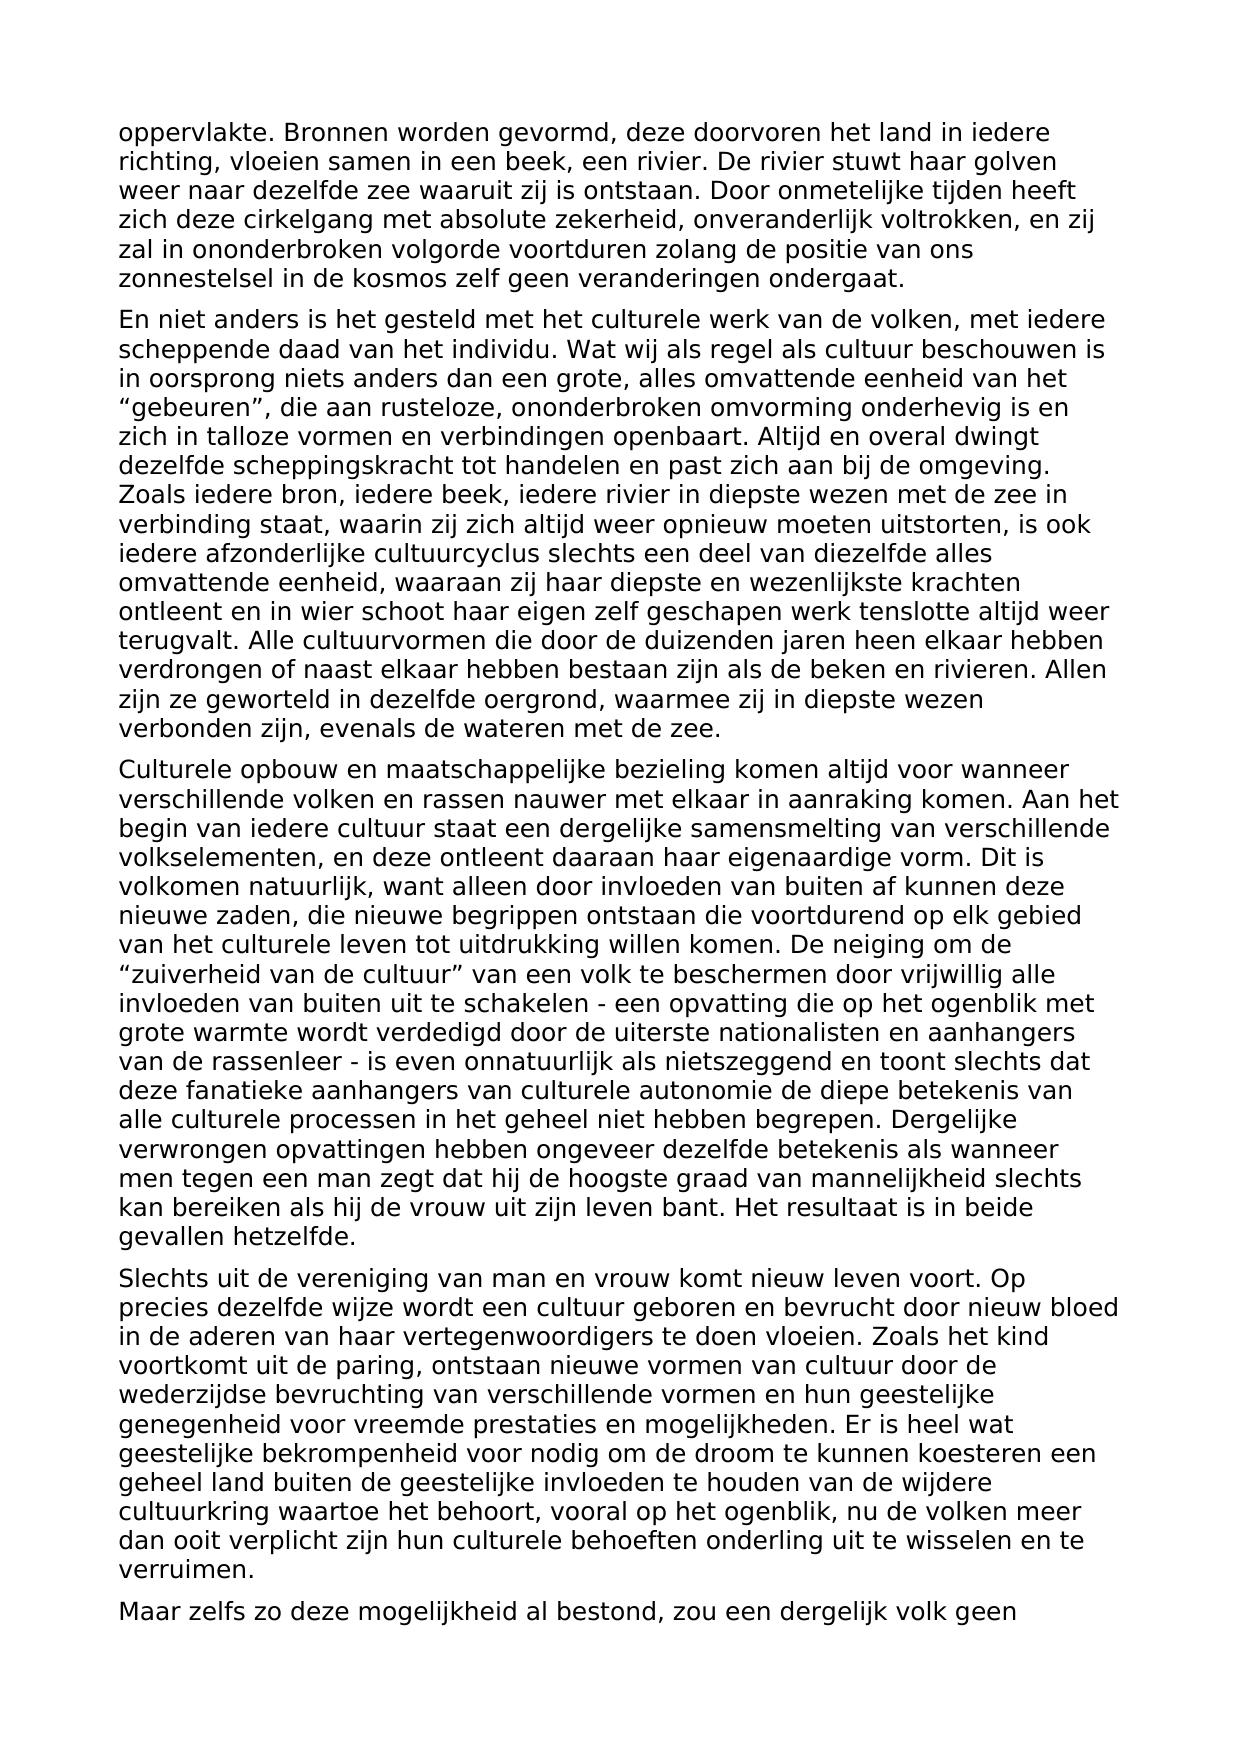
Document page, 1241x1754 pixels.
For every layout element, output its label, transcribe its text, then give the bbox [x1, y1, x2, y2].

text Maar zelfs zo deze mogelijkheid al bestond, zou een dergelijk volk geen [118, 1597, 1122, 1626]
text Slechts uit de vereniging van man en vrouw komt nieuw leven voort. Op precies dezelfde wijze wordt een cultuur geboren en bevrucht door nieuw bloed in de aderen van haar vertegenwoordigers te doen vloeien. Zoals het kind voortkomt uit de paring, ontstaan nieuwe vormen van cultuur door de wederzijdse bevruchting van verschillende vormen en hun geestelijke genegenheid voor vreemde prestaties en mogelijkheden. Er is heel wat geestelijke bekrompenheid voor nodig om de droom te kunnen koesteren een geheel land buiten de geestelijke invloeden te houden van de wijdere cultuurkring waartoe het behoort, vooral op het ogenblik, nu de volken meer dan ooit verplicht zijn hun culturele behoeften onderling uit te wisselen en te verruimen. [118, 1264, 1122, 1585]
text Culturele opbouw en maatschappelijke bezieling komen altijd voor wanneer verschillende volken en rassen nauwer met elkaar in aanraking komen. Aan het begin van iedere cultuur staat een dergelijke samensmelting van verschillende volkselementen, en deze ontleent daaraan haar eigenaardige vorm. Dit is volkomen natuurlijk, want alleen door invloeden van buiten af kunnen deze nieuwe zaden, die nieuwe begrippen ontstaan die voortdurend op elk gebied van het culturele leven tot uitdrukking willen komen. De neiging om de “zuiverheid van de cultuur” van een volk te beschermen door vrijwillig alle invloeden van buiten uit te schakelen - een opvatting die op het ogenblik met grote warmte wordt verdedigd door de uiterste nationalisten en aanhangers van de rassenleer - is even onnatuurlijk als nietszeggend en toont slechts dat deze fanatieke aanhangers van culturele autonomie de diepe betekenis van alle culturele processen in het geheel niet hebben begrepen. Dergelijke verwrongen opvattingen hebben ongeveer dezelfde betekenis als wanneer men tegen een man zegt dat hij de hoogste graad van mannelijkheid slechts kan bereiken als hij de vrouw uit zijn leven bant. Het resultaat is in beide gevallen hetzelfde. [118, 756, 1122, 1251]
text oppervlakte. Bronnen worden gevormd, deze doorvoren het land in iedere richting, vloeien samen in een beek, een rivier. De rivier stuwt haar golven weer naar dezelfde zee waaruit zij is ontstaan. Door onmetelijke tijden heeft zich deze cirkelgang met absolute zekerheid, onveranderlijk voltrokken, en zij zal in ononderbroken volgorde voortduren zolang de positie van ons zonnestelsel in de kosmos zelf geen veranderingen ondergaat. [118, 118, 1122, 293]
text En niet anders is het gesteld met het culturele werk van de volken, met iedere scheppende daad van het individu. Wat wij als regel als cultuur beschouwen is in oorsprong niets anders dan een grote, alles omvattende eenheid van het “gebeuren”, die aan rusteloze, ononderbroken omvorming onderhevig is en zich in talloze vormen en verbindingen openbaart. Altijd en overal dwingt dezelfde scheppingskracht tot handelen en past zich aan bij de omgeving. Zoals iedere bron, iedere beek, iedere rivier in diepste wezen met de zee in verbinding staat, waarin zij zich altijd weer opnieuw moeten uitstorten, is ook iedere afzonderlijke cultuurcyclus slechts een deel van diezelfde alles omvattende eenheid, waaraan zij haar diepste en wezenlijkste krachten ontleent en in wier schoot haar eigen zelf geschapen werk tenslotte altijd weer terugvalt. Alle cultuurvormen die door de duizenden jaren heen elkaar hebben verdrongen of naast elkaar hebben bestaan zijn als de beken en rivieren. Allen zijn ze geworteld in dezelfde oergrond, waarmee zij in diepste wezen verbonden zijn, evenals de wateren met de zee. [118, 306, 1122, 743]
